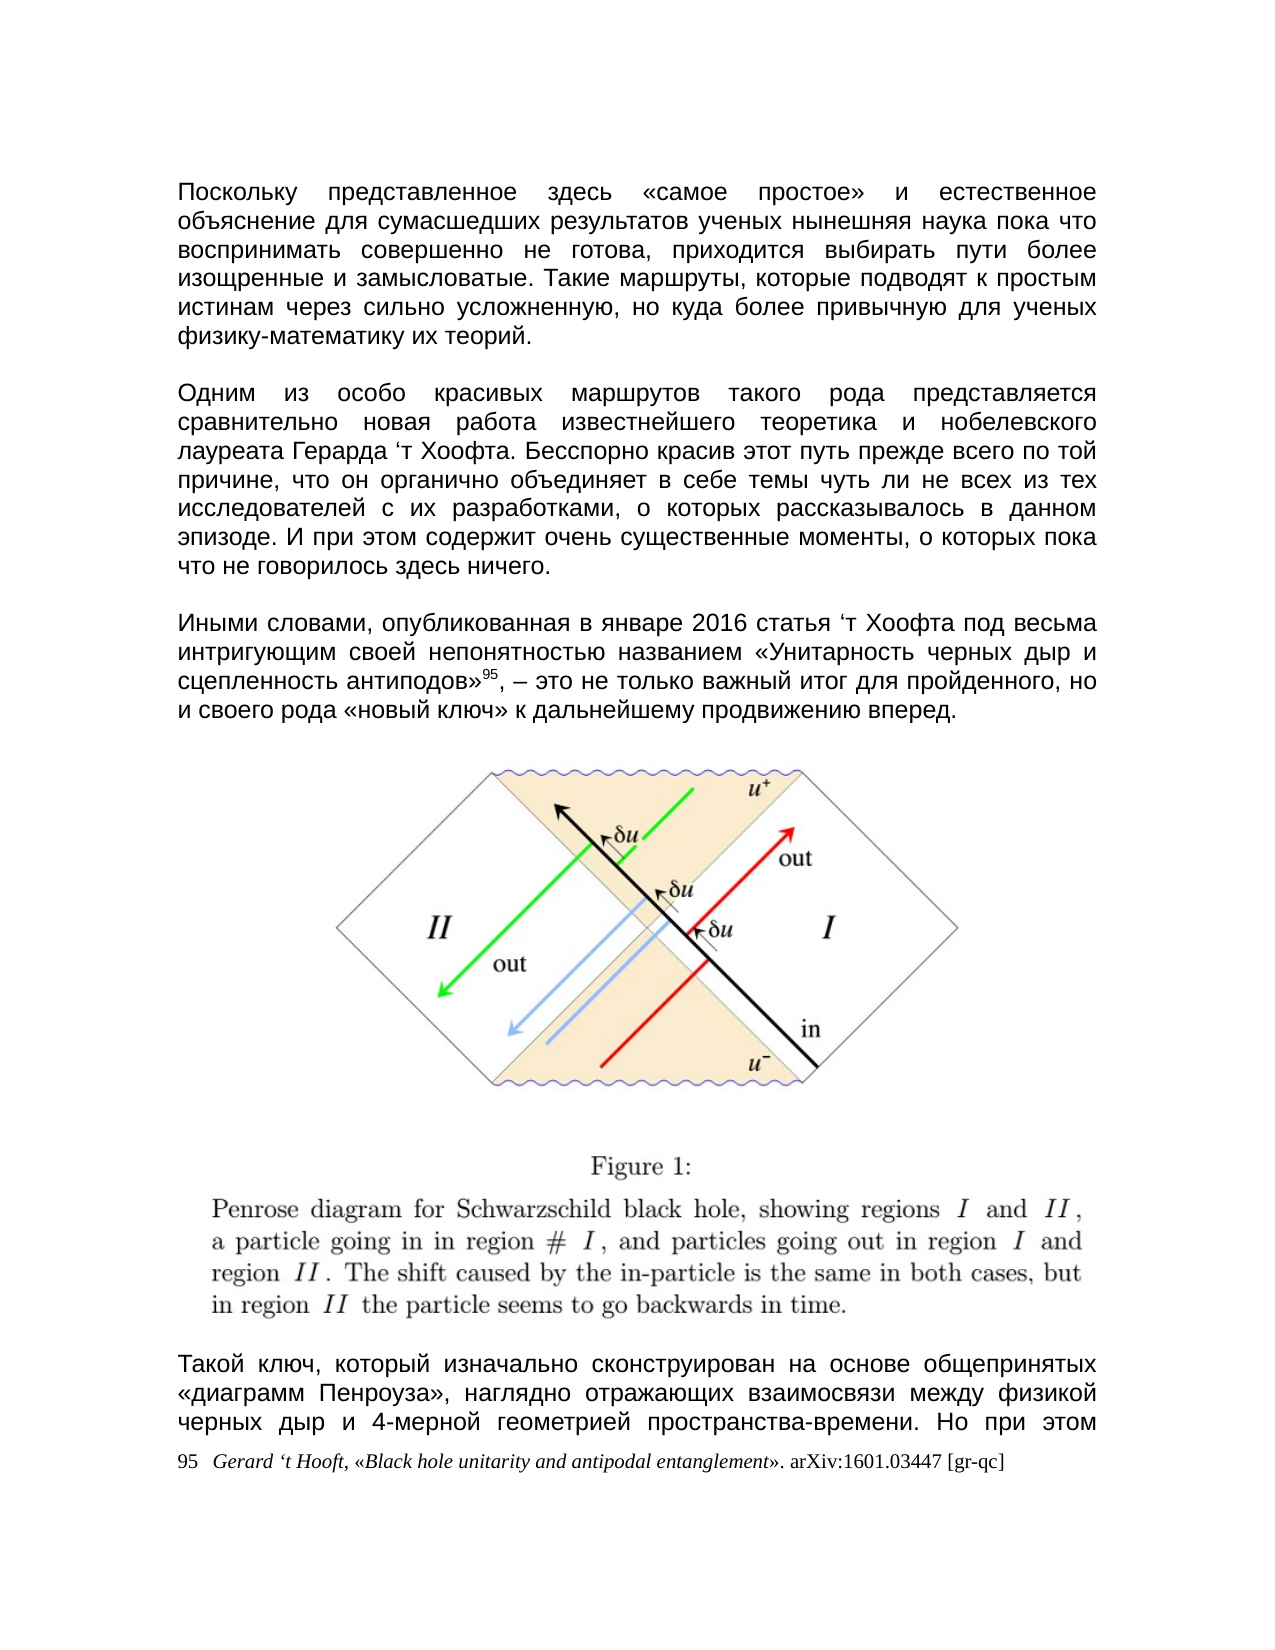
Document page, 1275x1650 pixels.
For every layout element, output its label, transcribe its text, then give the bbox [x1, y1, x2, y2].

text Поскольку представленное здесь «самое простое» и естественное объяснение для сумасшедших результатов ученых нынешняя наука пока что воспринимать совершенно не готова, приходится выбирать пути более изощренные и замысловатые. Такие маршруты, которые подводят к простым истинам через сильно усложненную, но куда более привычную для ученых физику-математику их теорий. [177, 177, 1098, 350]
text Иными словами, опубликованная в январе 2016 статья ‘т Хоофта под весьма интригующим своей непонятностью названием «Унитарность черных дыр и сцепленность антиподов», – это не только важный итог для пройденного, но и своего рода «новый ключ» к дальнейшему продвижению вперед. [177, 608, 1098, 723]
text Gerard ‘t Hooft, «Black hole unitarity and antipodal entanglement». arXiv:1601.03447 [gr-qc] [177, 1449, 1098, 1473]
text Одним из особо красивых маршрутов такого рода представляется сравнительно новая работа известнейшего теоретика и нобелевского лауреата Герарда ‘т Хоофта. Бесспорно красив этот путь прежде всего по той причине, что он органично объединяет в себе темы чуть ли не всех из тех исследователей с их разработками, о которых рассказывалось в данном эпизоде. И при этом содержит очень существенные моменты, о которых пока что не говорилось здесь ничего. [177, 378, 1098, 580]
picture [177, 723, 1098, 1321]
text Такой ключ, который изначально сконструирован на основе общепринятых «диаграмм Пенроуза», наглядно отражающих взаимосвязи между физикой черных дыр и 4-мерной геометрией пространства-времени. Но при этом [177, 1349, 1098, 1436]
